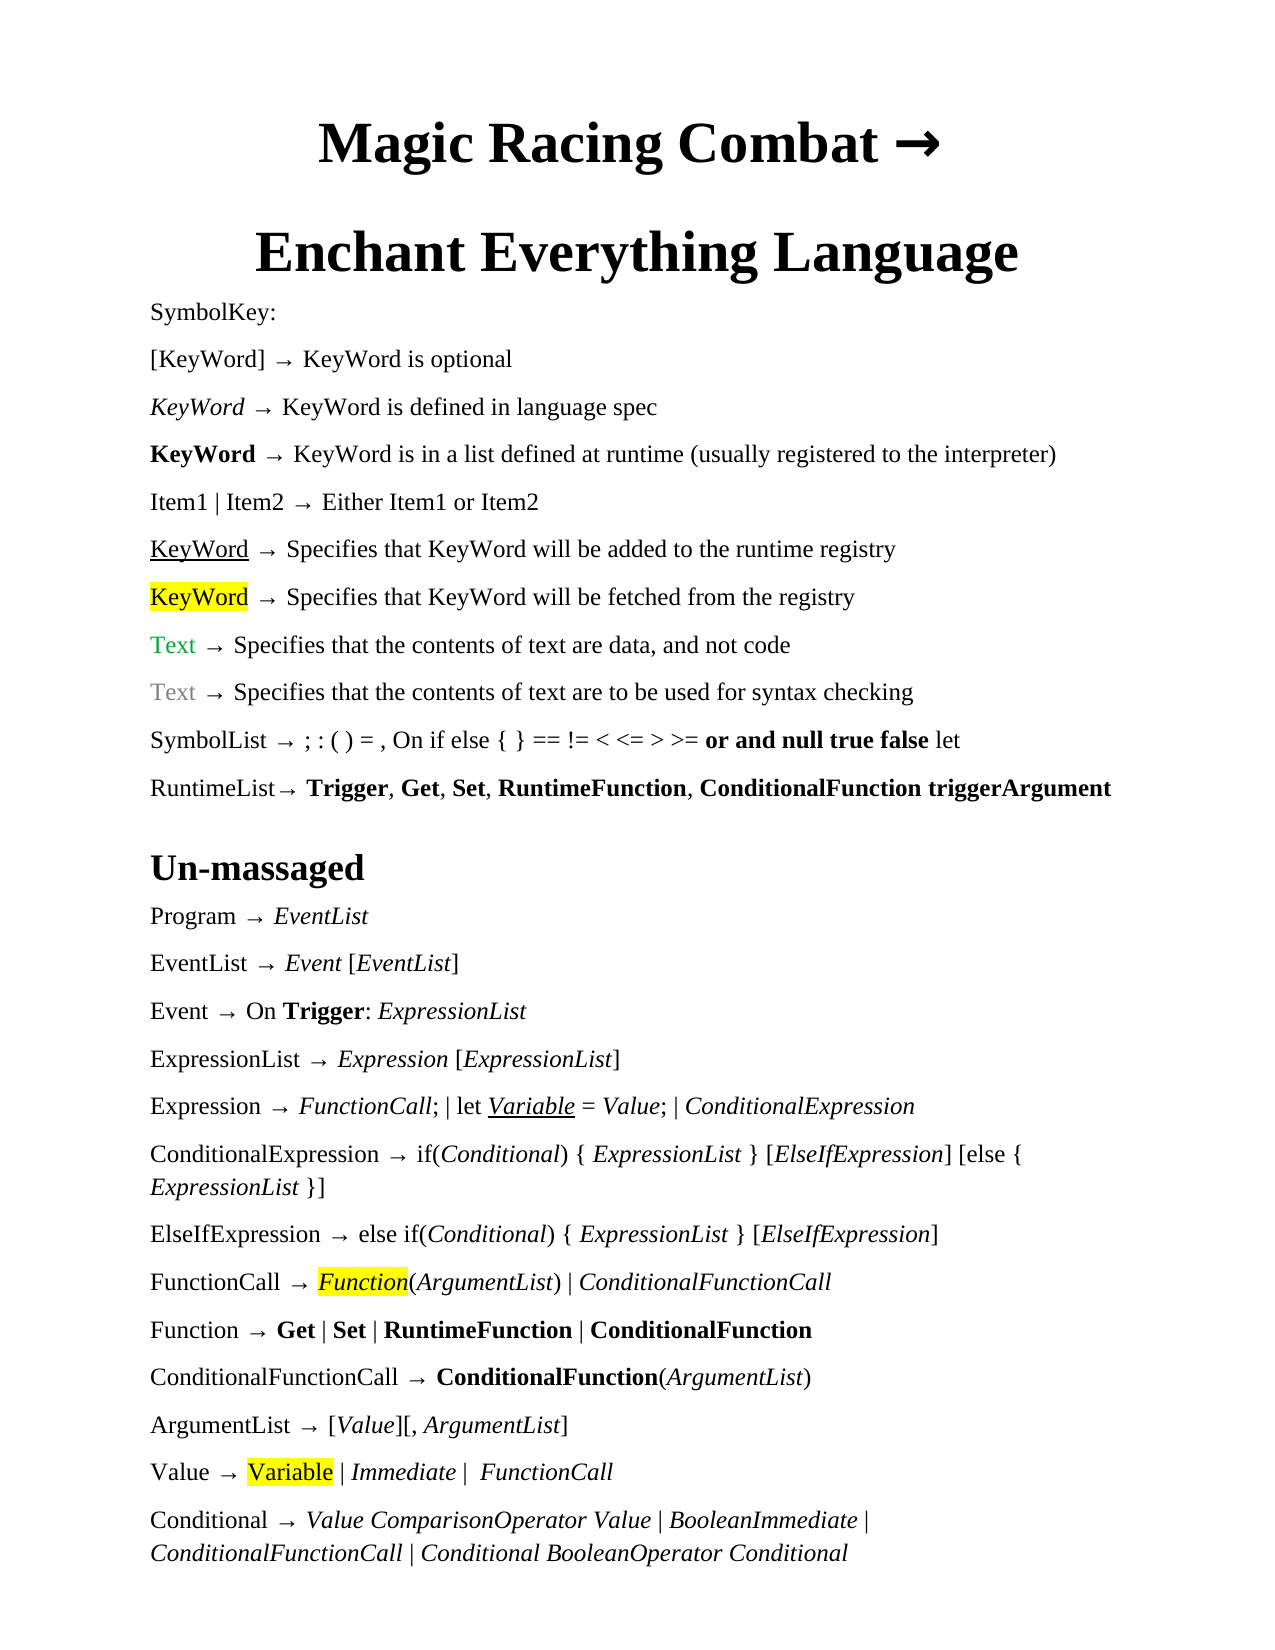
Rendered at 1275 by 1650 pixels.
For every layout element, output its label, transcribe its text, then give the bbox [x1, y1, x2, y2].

text KeyWord → Specifies that KeyWord will be added to the runtime registry [150, 534, 1125, 563]
text Text → Specifies that the contents of text are to be used for syntax checking [150, 677, 1125, 706]
text EventList → Event [EventList] [150, 948, 1125, 977]
text Program → EventList [150, 901, 1125, 929]
text KeyWord → KeyWord is defined in language spec [150, 392, 1125, 421]
text FunctionCall → Function(ArgumentList) | ConditionalFunctionCall [150, 1267, 1125, 1296]
text Function → Get | Set | RuntimeFunction | ConditionalFunction [150, 1315, 1125, 1343]
text ExpressionList → Expression [ExpressionList] [150, 1044, 1125, 1072]
text KeyWord → Specifies that KeyWord will be fetched from the registry [150, 582, 1125, 611]
text ConditionalFunctionCall → ConditionalFunction(ArgumentList) [150, 1362, 1125, 1391]
text ConditionalExpression → if(Conditional) { ExpressionList } [ElseIfExpression] [else { ExpressionList }] [150, 1139, 1125, 1201]
text Enchant Everything Language [150, 217, 1125, 284]
text KeyWord → KeyWord is in a list defined at runtime (usually registered to the interpreter) [150, 439, 1125, 468]
text RuntimeList→ Trigger, Get, Set, RuntimeFunction, ConditionalFunction triggerArgument [150, 773, 1125, 801]
text SymbolKey: [150, 297, 1125, 325]
text Event → On Trigger: ExpressionList [150, 996, 1125, 1025]
text Magic Racing Combat → [150, 100, 1125, 179]
text Text → Specifies that the contents of text are data, and not code [150, 630, 1125, 658]
text ArgumentList → [Value][, ArgumentList] [150, 1410, 1125, 1439]
text Conditional → Value ComparisonOperator Value | BooleanImmediate | ConditionalFunctionCall | Conditional BooleanOperator Conditional [150, 1505, 1125, 1567]
text Un-massaged [150, 845, 1125, 888]
text Expression → FunctionCall; | let Variable = Value; | ConditionalExpression [150, 1091, 1125, 1120]
text SymbolList → ; : ( ) = , On if else { } == != < <= > >= or and null true false let [150, 725, 1125, 754]
text Item1 | Item2 → Either Item1 or Item2 [150, 487, 1125, 516]
text [KeyWord] → KeyWord is optional [150, 344, 1125, 373]
text ElseIfExpression → else if(Conditional) { ExpressionList } [ElseIfExpression] [150, 1219, 1125, 1248]
text Value → Variable | Immediate | FunctionCall [150, 1457, 1125, 1486]
